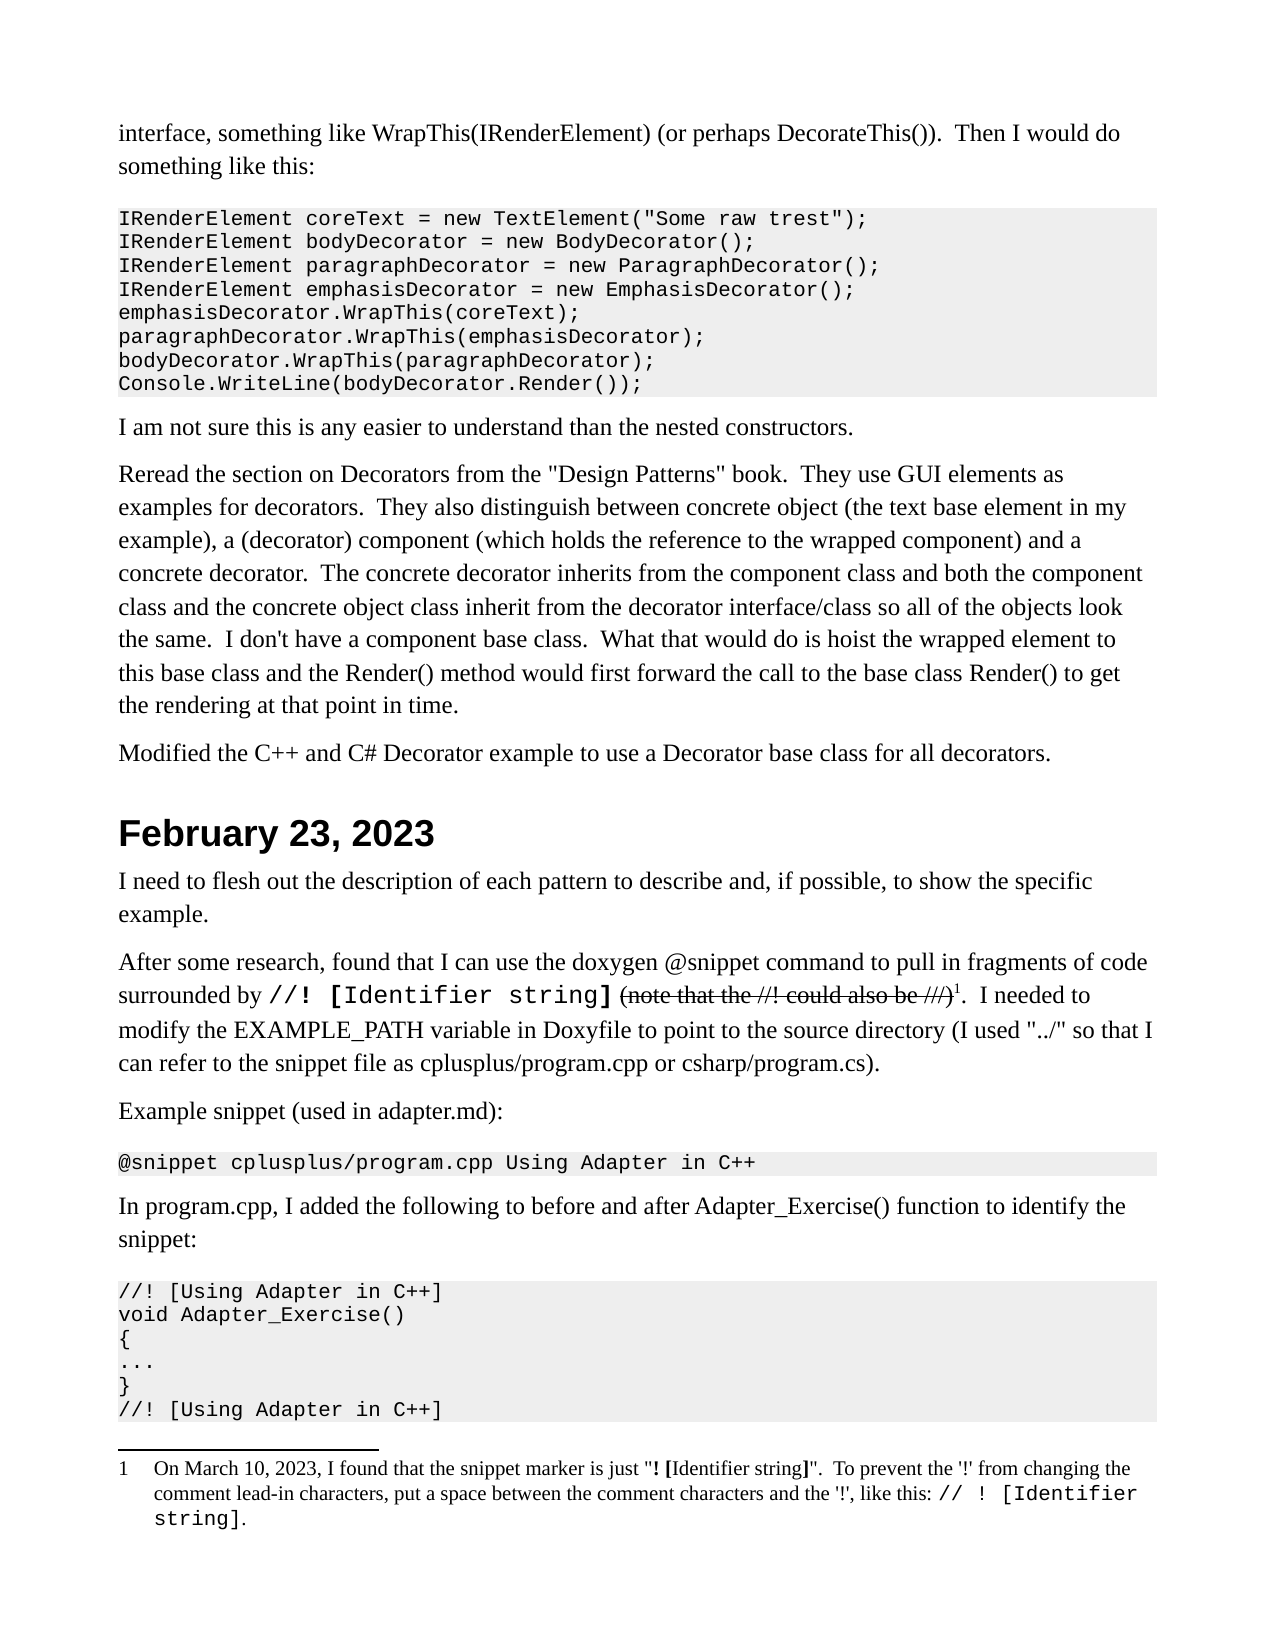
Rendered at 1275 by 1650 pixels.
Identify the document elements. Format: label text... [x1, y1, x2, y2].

text IRenderElement coreText = new TextElement("Some raw trest"); [118, 208, 1157, 231]
text ... [118, 1352, 1157, 1375]
text Console.WriteLine(bodyDecorator.Render()); [118, 373, 1157, 397]
text Example snippet (used in adapter.md): [118, 1096, 1157, 1124]
text IRenderElement paragraphDecorator = new ParagraphDecorator(); [118, 255, 1157, 279]
text In program.cpp, I added the following to before and after Adapter_Exercise() function to identify the snippet: [118, 1191, 1157, 1253]
text After some research, found that I can use the doxygen @snippet command to pull in fragments of code surrounded by //! [Identifier string] (note that the //! could also be ///). I needed to modify the EXAMPLE_PATH variable in Doxyfile to point to the source directory (I used "../" so that I can refer to the snippet file as cplusplus/program.cpp or csharp/program.cs). [118, 947, 1157, 1077]
text paragraphDecorator.WrapThis(emphasisDecorator); [118, 326, 1157, 349]
text I am not sure this is any easier to understand than the nested constructors. [118, 412, 1157, 441]
text //! [Using Adapter in C++] [118, 1399, 1157, 1422]
text interface, something like WrapThis(IRenderElement) (or perhaps DecorateThis()). Then I would do something like this: [118, 118, 1157, 180]
text IRenderElement emphasisDecorator = new EmphasisDecorator(); [118, 279, 1157, 302]
text On March 10, 2023, I found that the snippet marker is just "! [Identifier string]". To prevent the '!' from changing the comment lead-in characters, put a space between the comment characters and the '!', like this: // ! [Identifier string]. [118, 1456, 1157, 1532]
text bodyDecorator.WrapThis(paragraphDecorator); [118, 349, 1157, 373]
text IRenderElement bodyDecorator = new BodyDecorator(); [118, 231, 1157, 255]
text } [118, 1375, 1157, 1399]
text void Adapter_Exercise() [118, 1304, 1157, 1328]
subtitle February 23, 2023 [118, 811, 1157, 854]
text emphasisDecorator.WrapThis(coreText); [118, 302, 1157, 326]
text @snippet cplusplus/program.cpp Using Adapter in C++ [118, 1152, 1157, 1176]
text { [118, 1328, 1157, 1352]
text Reread the section on Decorators from the "Design Patterns" book. They use GUI elements as examples for decorators. They also distinguish between concrete object (the text base element in my example), a (decorator) component (which holds the reference to the wrapped component) and a concrete decorator. The concrete decorator inherits from the component class and both the component class and the concrete object class inherit from the decorator interface/class so all of the objects look the same. I don't have a component base class. What that would do is hoist the wrapped element to this base class and the Render() method would first forward the call to the base class Render() to get the rendering at that point in time. [118, 459, 1157, 719]
text Modified the C++ and C# Decorator example to use a Decorator base class for all decorators. [118, 738, 1157, 767]
text I need to flesh out the description of each pattern to describe and, if possible, to show the specific example. [118, 866, 1157, 928]
text //! [Using Adapter in C++] [118, 1281, 1157, 1304]
